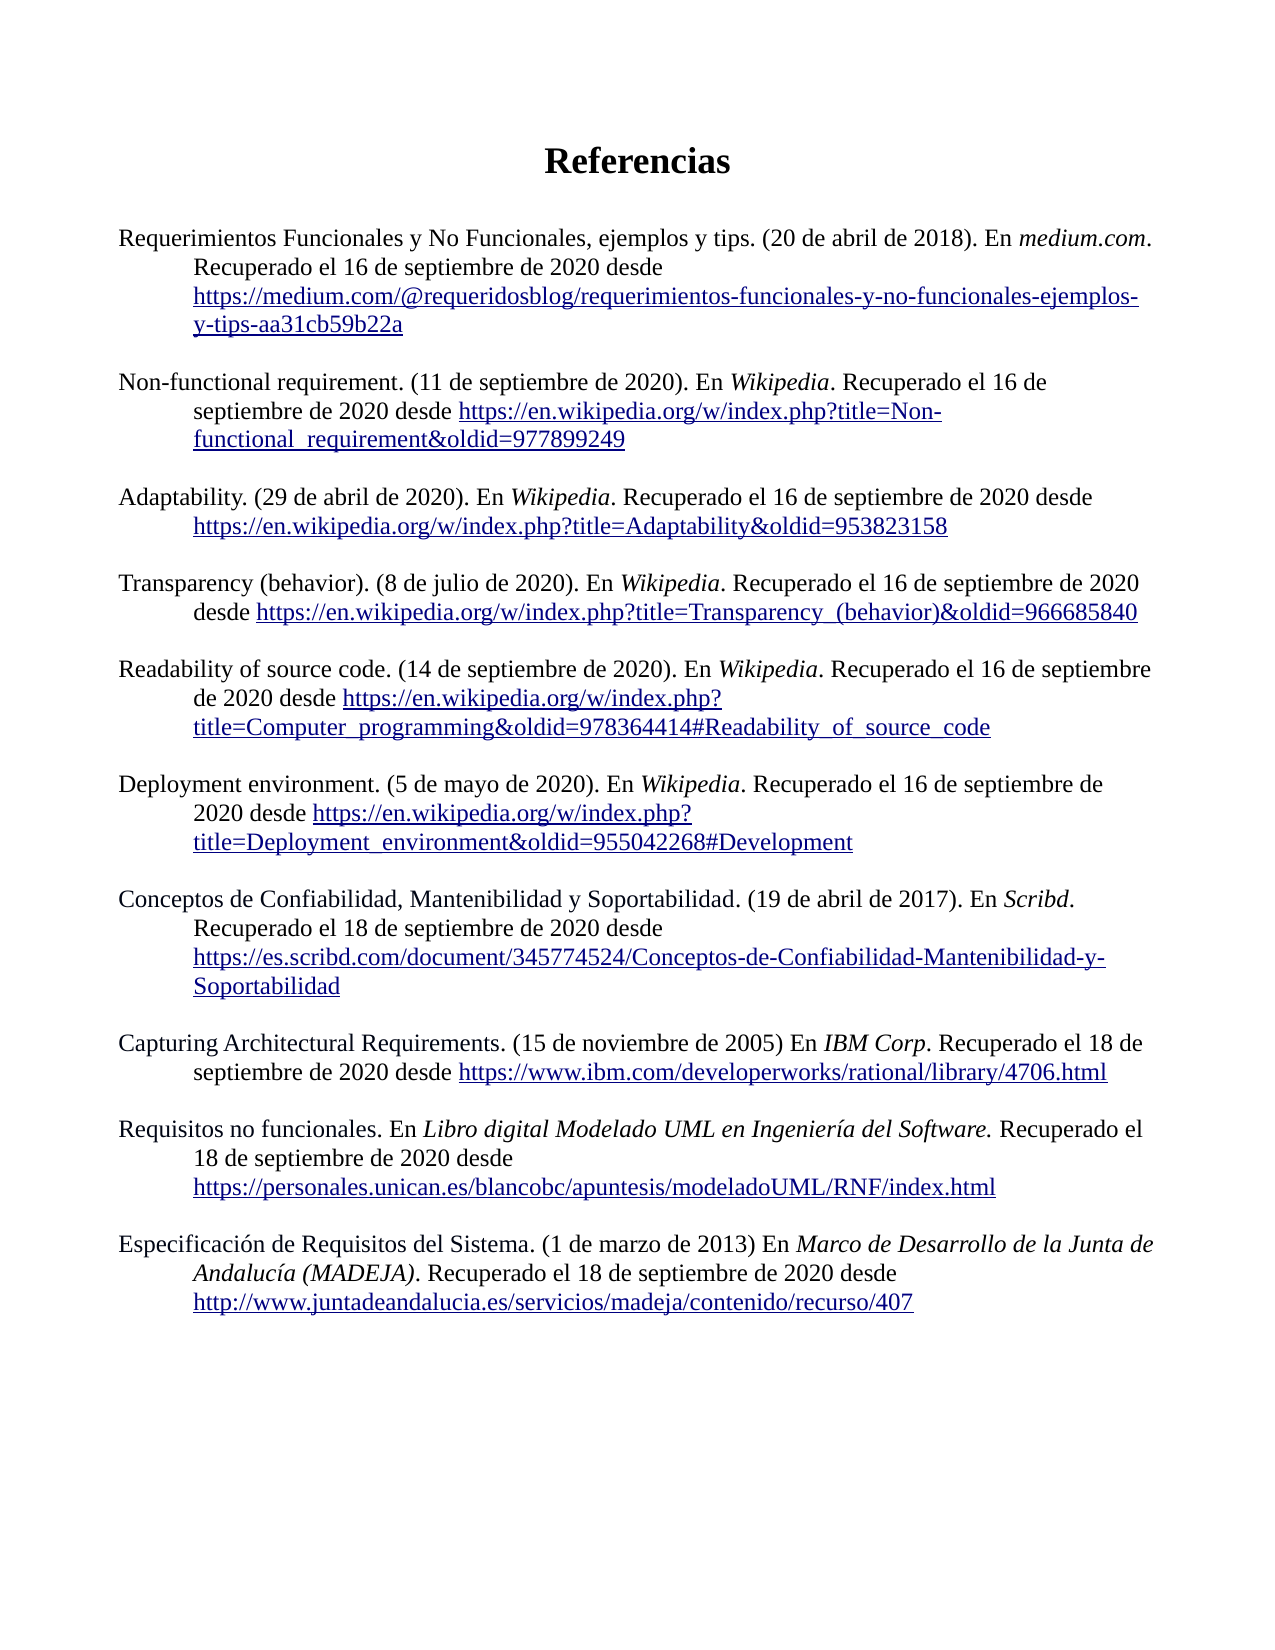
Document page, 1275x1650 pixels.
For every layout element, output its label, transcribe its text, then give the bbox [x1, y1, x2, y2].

text Adaptability. (29 de abril de 2020). En Wikipedia. Recuperado el 16 de septiembre de 2020 desde https://en.wikipedia.org/w/index.php?title=Adaptability&oldid=953823158 [118, 482, 1157, 539]
text Requerimientos Funcionales y No Funcionales, ejemplos y tips. (20 de abril de 2018). En medium.com. Recuperado el 16 de septiembre de 2020 desde https://medium.com/@requeridosblog/requerimientos-funcionales-y-no-funcionales-ejemplos-y-tips-aa31cb59b22a [118, 223, 1157, 338]
subtitle Especificación de Requisitos del Sistema. (1 de marzo de 2013) En Marco de Desarrollo de la Junta de Andalucía (MADEJA). Recuperado el 18 de septiembre de 2020 desde http://www.juntadeandalucia.es/servicios/madeja/contenido/recurso/407 [118, 1229, 1157, 1316]
text Readability of source code. (14 de septiembre de 2020). En Wikipedia. Recuperado el 16 de septiembre de 2020 desde https://en.wikipedia.org/w/index.php?title=Computer_programming&oldid=978364414#Readability_of_source_code [118, 654, 1157, 741]
subtitle Referencias [118, 139, 1157, 182]
subtitle Capturing Architectural Requirements. (15 de noviembre de 2005) En IBM Corp. Recuperado el 18 de septiembre de 2020 desde https://www.ibm.com/developerworks/rational/library/4706.html [118, 1028, 1157, 1086]
subtitle Conceptos de Confiabilidad, Mantenibilidad y Soportabilidad. (19 de abril de 2017). En Scribd. Recuperado el 18 de septiembre de 2020 desde https://es.scribd.com/document/345774524/Conceptos-de-Confiabilidad-Mantenibilidad-y-Soportabilidad [118, 884, 1157, 999]
text Non-functional requirement. (11 de septiembre de 2020). En Wikipedia. Recuperado el 16 de septiembre de 2020 desde https://en.wikipedia.org/w/index.php?title=Non-functional_requirement&oldid=977899249 [118, 367, 1157, 453]
text Deployment environment. (5 de mayo de 2020). En Wikipedia. Recuperado el 16 de septiembre de 2020 desde https://en.wikipedia.org/w/index.php?title=Deployment_environment&oldid=955042268#Development [118, 769, 1157, 856]
subtitle Requisitos no funcionales. En Libro digital Modelado UML en Ingeniería del Software. Recuperado el 18 de septiembre de 2020 desde https://personales.unican.es/blancobc/apuntesis/modeladoUML/RNF/index.html [118, 1114, 1157, 1201]
text Transparency (behavior). (8 de julio de 2020). En Wikipedia. Recuperado el 16 de septiembre de 2020 desde https://en.wikipedia.org/w/index.php?title=Transparency_(behavior)&oldid=966685840 [118, 568, 1157, 626]
